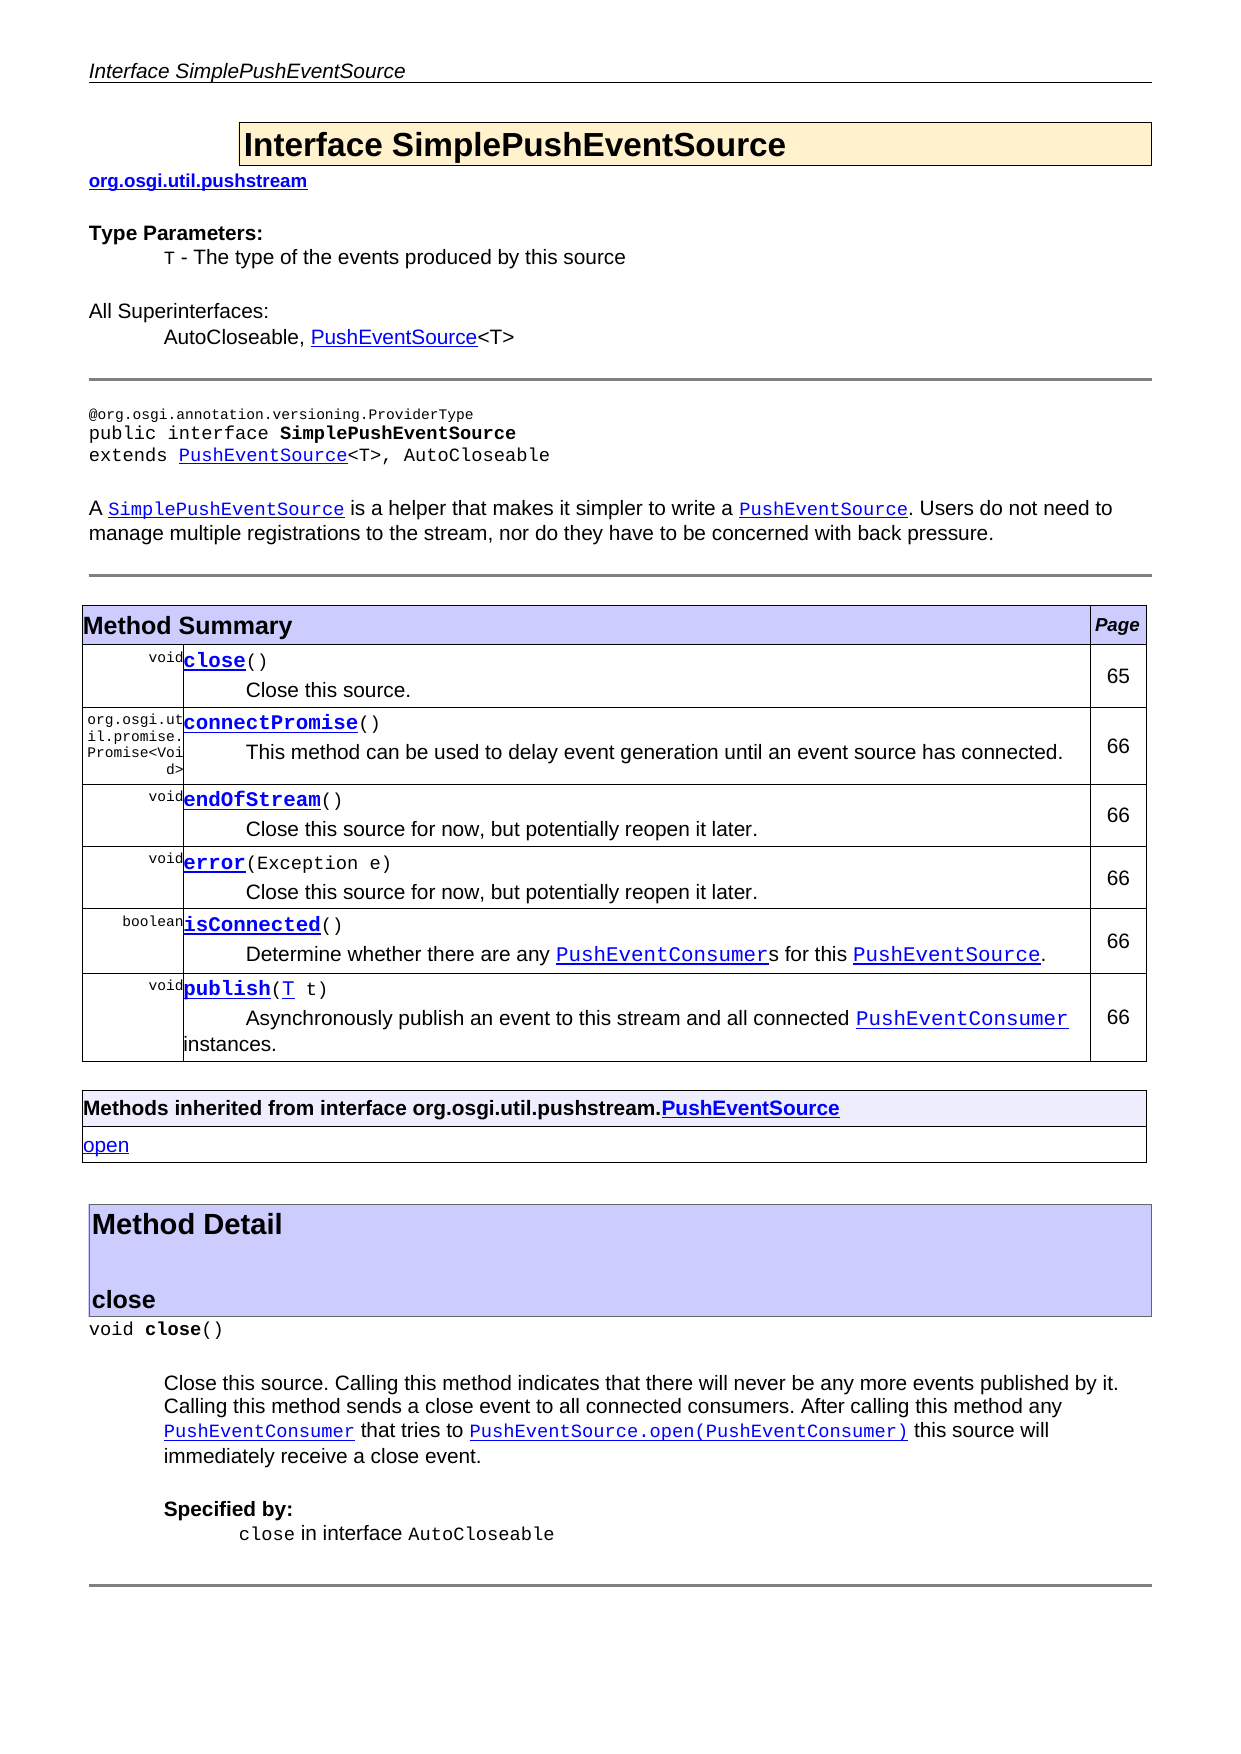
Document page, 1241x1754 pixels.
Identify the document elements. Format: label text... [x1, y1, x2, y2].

text void close() [88, 1320, 1152, 1341]
subtitle close [90, 1282, 1151, 1316]
table_cell 66 [1091, 847, 1146, 908]
table_cell void [83, 645, 183, 707]
table_header Method Summary [83, 606, 1090, 644]
table_cell 66 [1091, 708, 1146, 783]
subtitle All Superinterfaces: [88, 299, 1152, 323]
text close in interface AutoCloseable [238, 1521, 1152, 1546]
table_cell error(Exception e) Close this source for now, but potentially reopen it later. [184, 847, 1090, 908]
table_cell publish(T t) Asynchronously publish an event to this stream and all connected PushEventConsumer instances. [184, 974, 1090, 1061]
table_cell void [83, 974, 183, 1061]
table_cell isConnected() Determine whether there are any PushEventConsumers for this PushEventSource. [184, 909, 1090, 972]
text Close this source. Calling this method indicates that there will never be any more events published by it. Calling this method sends a close event to all connected consumers. After calling this method any PushEventConsumer that tries to PushEventSource.open(PushEventConsumer) this source will immediately receive a close event. [163, 1370, 1152, 1467]
subtitle Method Detail [90, 1205, 1151, 1241]
text Type Parameters: [88, 221, 1152, 244]
table_cell 66 [1091, 909, 1146, 972]
text T - The type of the events produced by this source [163, 244, 1152, 270]
table_cell 65 [1091, 645, 1146, 707]
table_cell boolean [83, 909, 183, 972]
text org.osgi.util.pushstream [88, 170, 1152, 191]
table_cell endOfStream() Close this source for now, but potentially reopen it later. [184, 785, 1090, 846]
table_cell open [83, 1127, 1146, 1162]
table_cell connectPromise() This method can be used to delay event generation until an event source has connected. [184, 708, 1090, 783]
table_header Methods inherited from interface org.osgi.util.pushstream.PushEventSource [83, 1091, 1146, 1126]
subtitle Interface SimplePushEventSource [240, 123, 1151, 165]
table_cell void [83, 847, 183, 908]
table_cell org.osgi.util.promise.Promise<Void> [83, 708, 183, 783]
text AutoCloseable, PushEventSource<T> [163, 325, 1152, 349]
text @org.osgi.annotation.versioning.ProviderType public interface SimplePushEventSource [88, 407, 1152, 445]
table_header Page [1091, 606, 1146, 644]
text extends PushEventSource<T>, AutoCloseable [88, 445, 1152, 467]
table_cell void [83, 785, 183, 846]
table_cell 66 [1091, 785, 1146, 846]
table_cell close() Close this source. [184, 645, 1090, 707]
text A SimplePushEventSource is a helper that makes it simpler to write a PushEventSource. Users do not need to manage multiple registrations to the stream, nor do they have to be concerned with back pressure. [88, 496, 1152, 545]
text Specified by: [163, 1497, 1152, 1521]
table_cell 66 [1091, 974, 1146, 1061]
